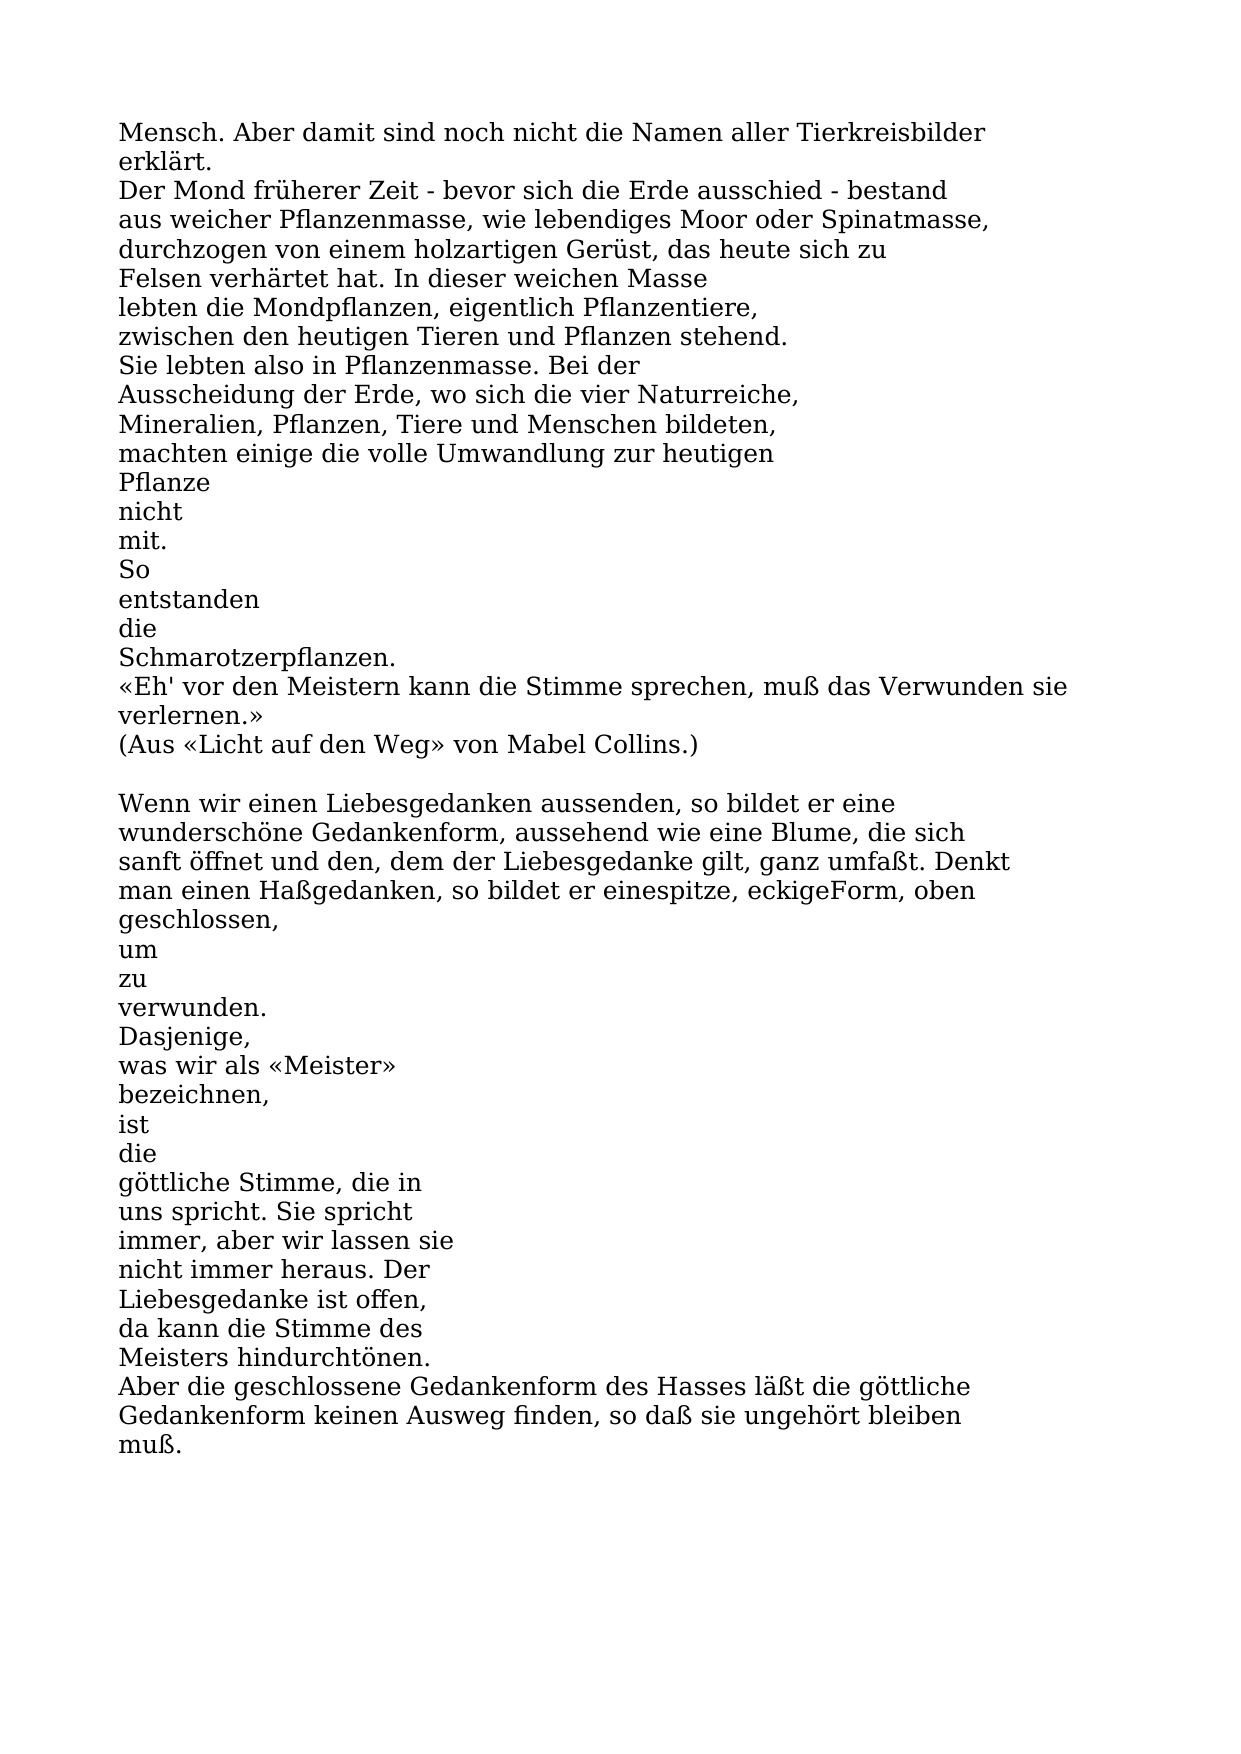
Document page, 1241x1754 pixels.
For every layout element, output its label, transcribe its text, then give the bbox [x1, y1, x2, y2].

text durchzogen von einem holzartigen Gerüst, das heute sich zu [118, 235, 1122, 264]
text Der Mond früherer Zeit - bevor sich die Erde ausschied - bestand [118, 176, 1122, 206]
text muß. [118, 1431, 1122, 1460]
text Mensch. Aber damit sind noch nicht die Namen aller Tierkreisbilder [118, 118, 1122, 147]
text die [118, 1139, 1122, 1168]
text zu [118, 964, 1122, 993]
text zwischen den heutigen Tieren und Pflanzen stehend. [118, 322, 1122, 351]
text aus weicher Pflanzenmasse, wie lebendiges Moor oder Spinatmasse, [118, 206, 1122, 235]
text entstanden [118, 585, 1122, 614]
text Sie lebten also in Pflanzenmasse. Bei der [118, 351, 1122, 381]
text um [118, 935, 1122, 964]
text erklärt. [118, 147, 1122, 176]
text bezeichnen, [118, 1081, 1122, 1110]
text Pflanze [118, 468, 1122, 497]
text die [118, 614, 1122, 643]
text geschlossen, [118, 906, 1122, 935]
text So [118, 556, 1122, 585]
text göttliche Stimme, die in [118, 1168, 1122, 1197]
text Liebesgedanke ist offen, [118, 1285, 1122, 1314]
text Gedankenform keinen Ausweg finden, so daß sie ungehört bleiben [118, 1401, 1122, 1431]
text machten einige die volle Umwandlung zur heutigen [118, 439, 1122, 468]
text verwunden. [118, 993, 1122, 1022]
text Ausscheidung der Erde, wo sich die vier Naturreiche, [118, 381, 1122, 410]
text uns spricht. Sie spricht [118, 1197, 1122, 1226]
text «Eh' vor den Meistern kann die Stimme sprechen, muß das Verwunden sie verlernen.» [118, 672, 1122, 731]
text Dasjenige, [118, 1022, 1122, 1051]
text Felsen verhärtet hat. In dieser weichen Masse [118, 264, 1122, 293]
text ist [118, 1110, 1122, 1139]
text Aber die geschlossene Gedankenform des Hasses läßt die göttliche [118, 1372, 1122, 1401]
text nicht immer heraus. Der [118, 1256, 1122, 1285]
text man einen Haßgedanken, so bildet er einespitze, eckigeForm, oben [118, 876, 1122, 906]
text Schmarotzerpflanzen. [118, 643, 1122, 672]
text Meisters hindurchtönen. [118, 1343, 1122, 1372]
text lebten die Mondpflanzen, eigentlich Pflanzentiere, [118, 293, 1122, 322]
text da kann die Stimme des [118, 1314, 1122, 1343]
text mit. [118, 526, 1122, 556]
text nicht [118, 497, 1122, 526]
text (Aus «Licht auf den Weg» von Mabel Collins.) [118, 731, 1122, 760]
text was wir als «Meister» [118, 1051, 1122, 1081]
text Mineralien, Pflanzen, Tiere und Menschen bildeten, [118, 410, 1122, 439]
text sanft öffnet und den, dem der Liebesgedanke gilt, ganz umfaßt. Denkt [118, 847, 1122, 876]
text immer, aber wir lassen sie [118, 1226, 1122, 1256]
text Wenn wir einen Liebesgedanken aussenden, so bildet er eine [118, 789, 1122, 818]
text wunderschöne Gedankenform, aussehend wie eine Blume, die sich [118, 818, 1122, 847]
